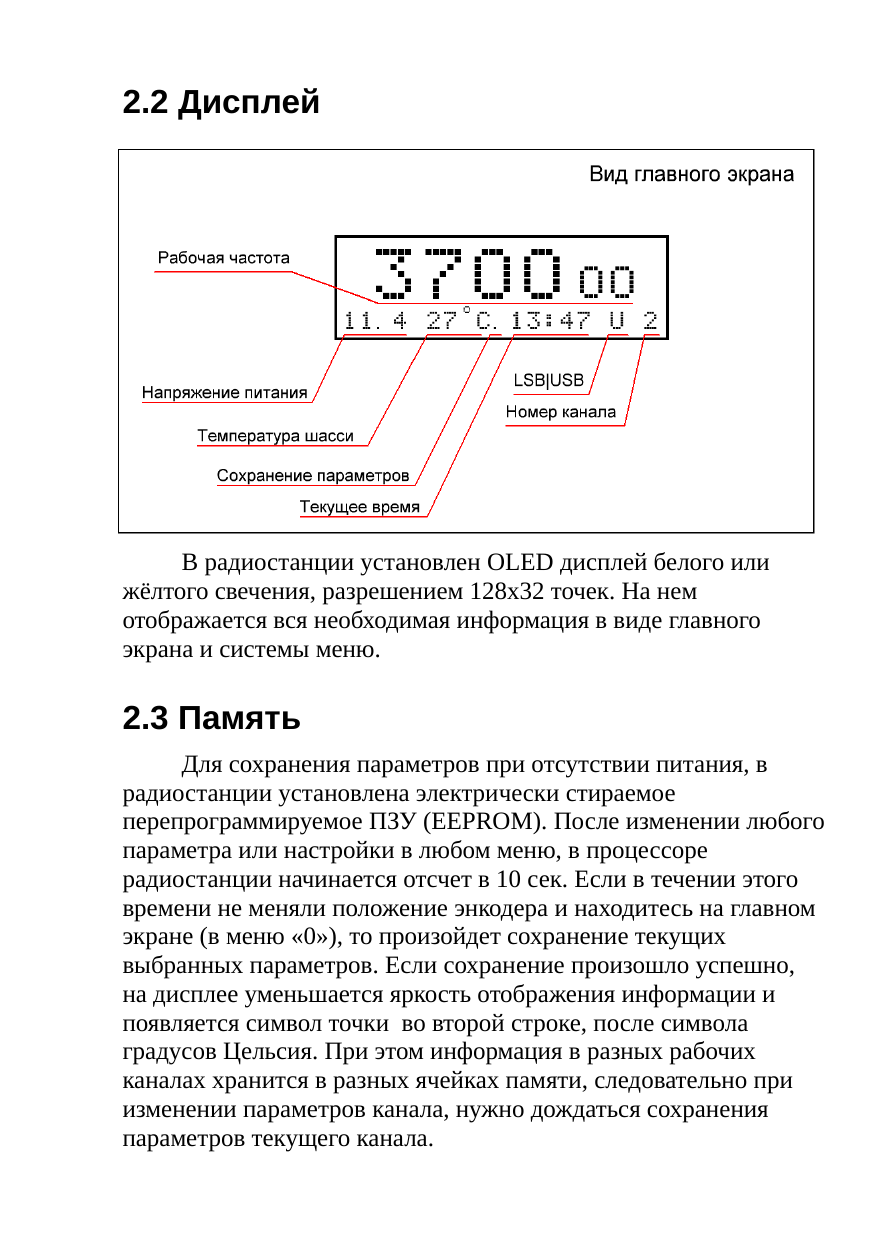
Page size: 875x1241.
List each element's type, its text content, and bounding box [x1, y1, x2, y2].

text Для сохранения параметров при отсутствии питания, в радиостанции установлена электрически стираемое перепрограммируемое ПЗУ (EEPROM). После изменении любого параметра или настройки в любом меню, в процессоре радиостанции начинается отсчет в 10 сек. Если в течении этого времени не меняли положение энкодера и находитесь на главном экране (в меню «0»), то произойдет сохранение текущих выбранных параметров. Если сохранение произошло успешно, на дисплее уменьшается яркость отображения информации и появляется символ точки во второй строке, после символа градусов Цельсия. При этом информация в разных рабочих каналах хранится в разных ячейках памяти, следовательно при изменении параметров канала, нужно дождаться сохранения параметров текущего канала. [122, 749, 826, 1151]
picture [102, 133, 829, 548]
text В радиостанции установлен OLED дисплей белого или жёлтого свечения, разрешением 128х32 точек. На нем отображается вся необходимая информация в виде главного экрана и системы меню. [122, 548, 826, 662]
subtitle 2.2 Дисплей [122, 83, 826, 121]
subtitle 2.3 Память [122, 698, 826, 736]
